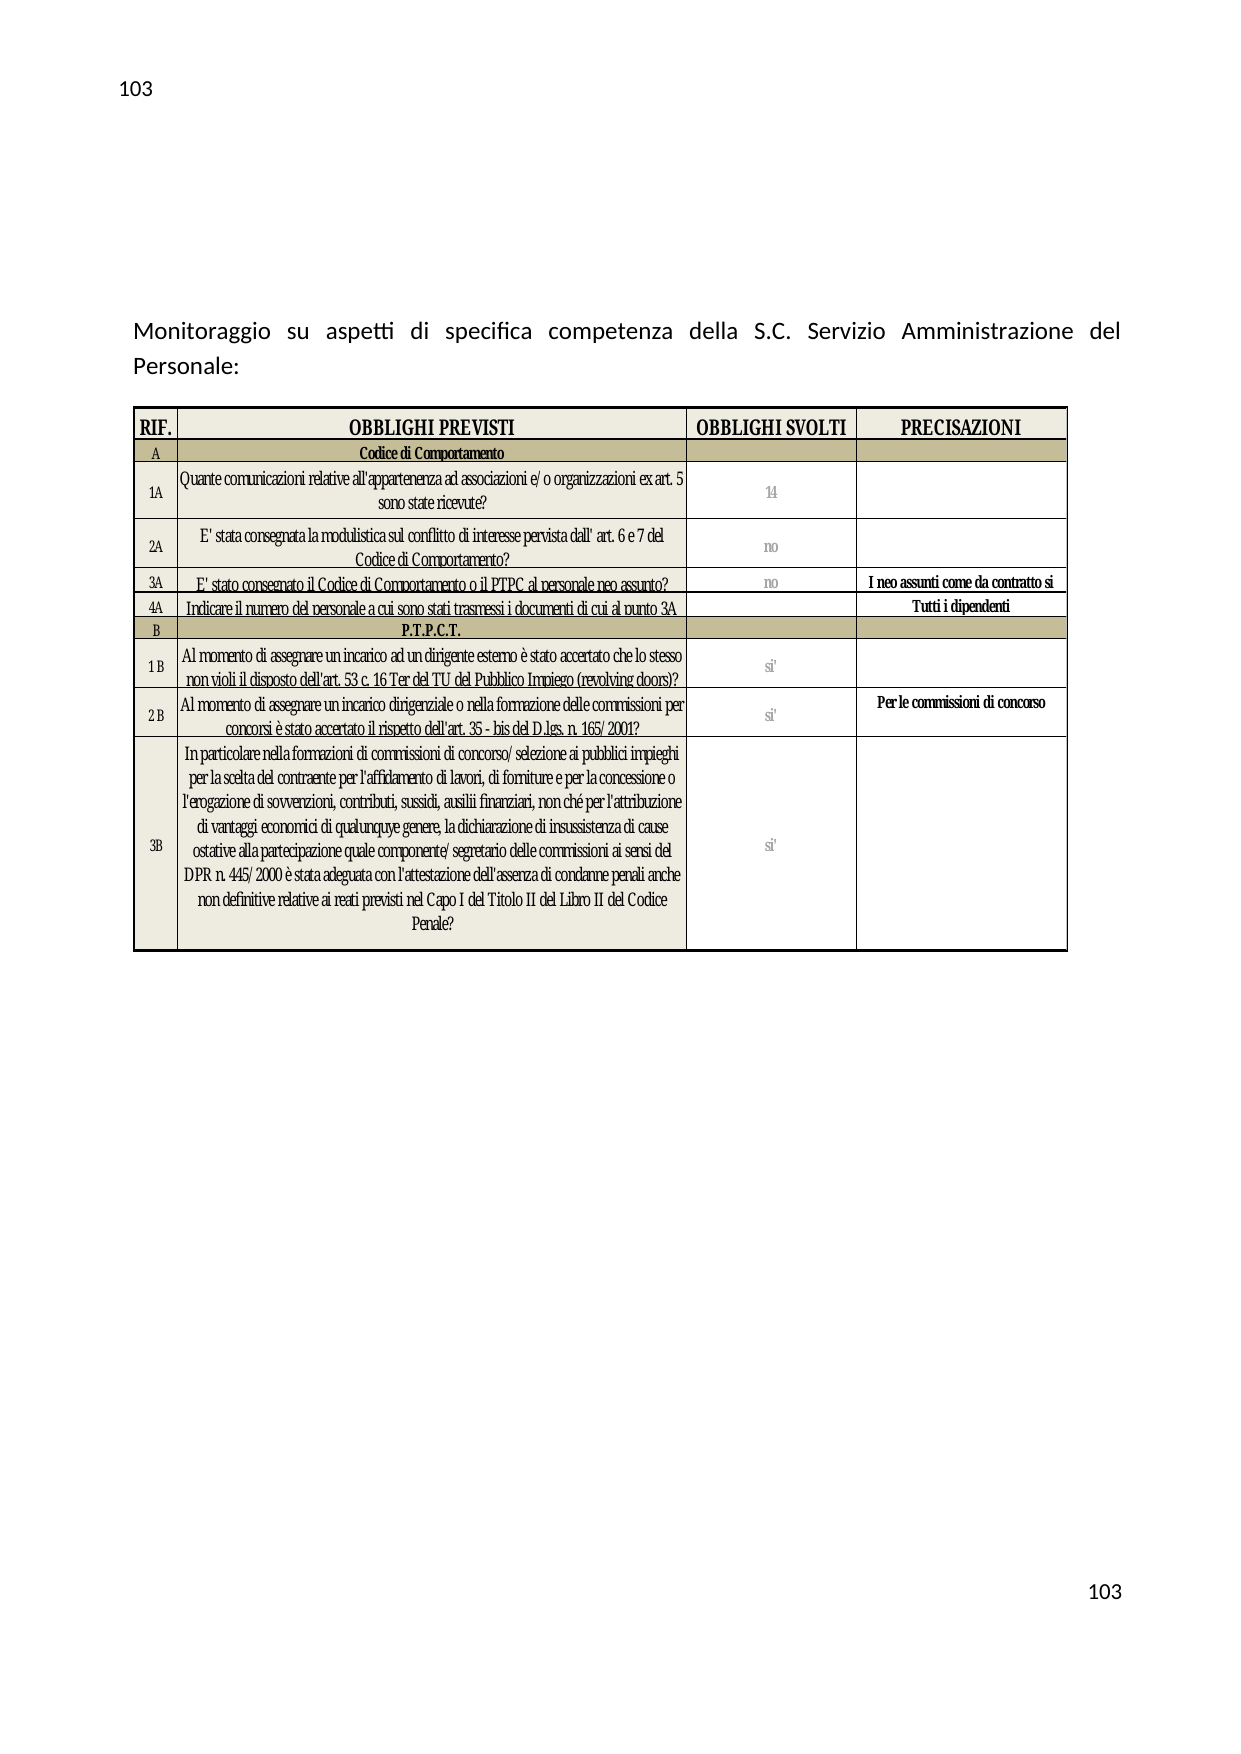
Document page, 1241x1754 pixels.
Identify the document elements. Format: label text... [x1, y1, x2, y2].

subtitle Monitoraggio su aspetti di specifica competenza della S.C. Servizio Amministrazione del Personale: [133, 315, 1122, 381]
